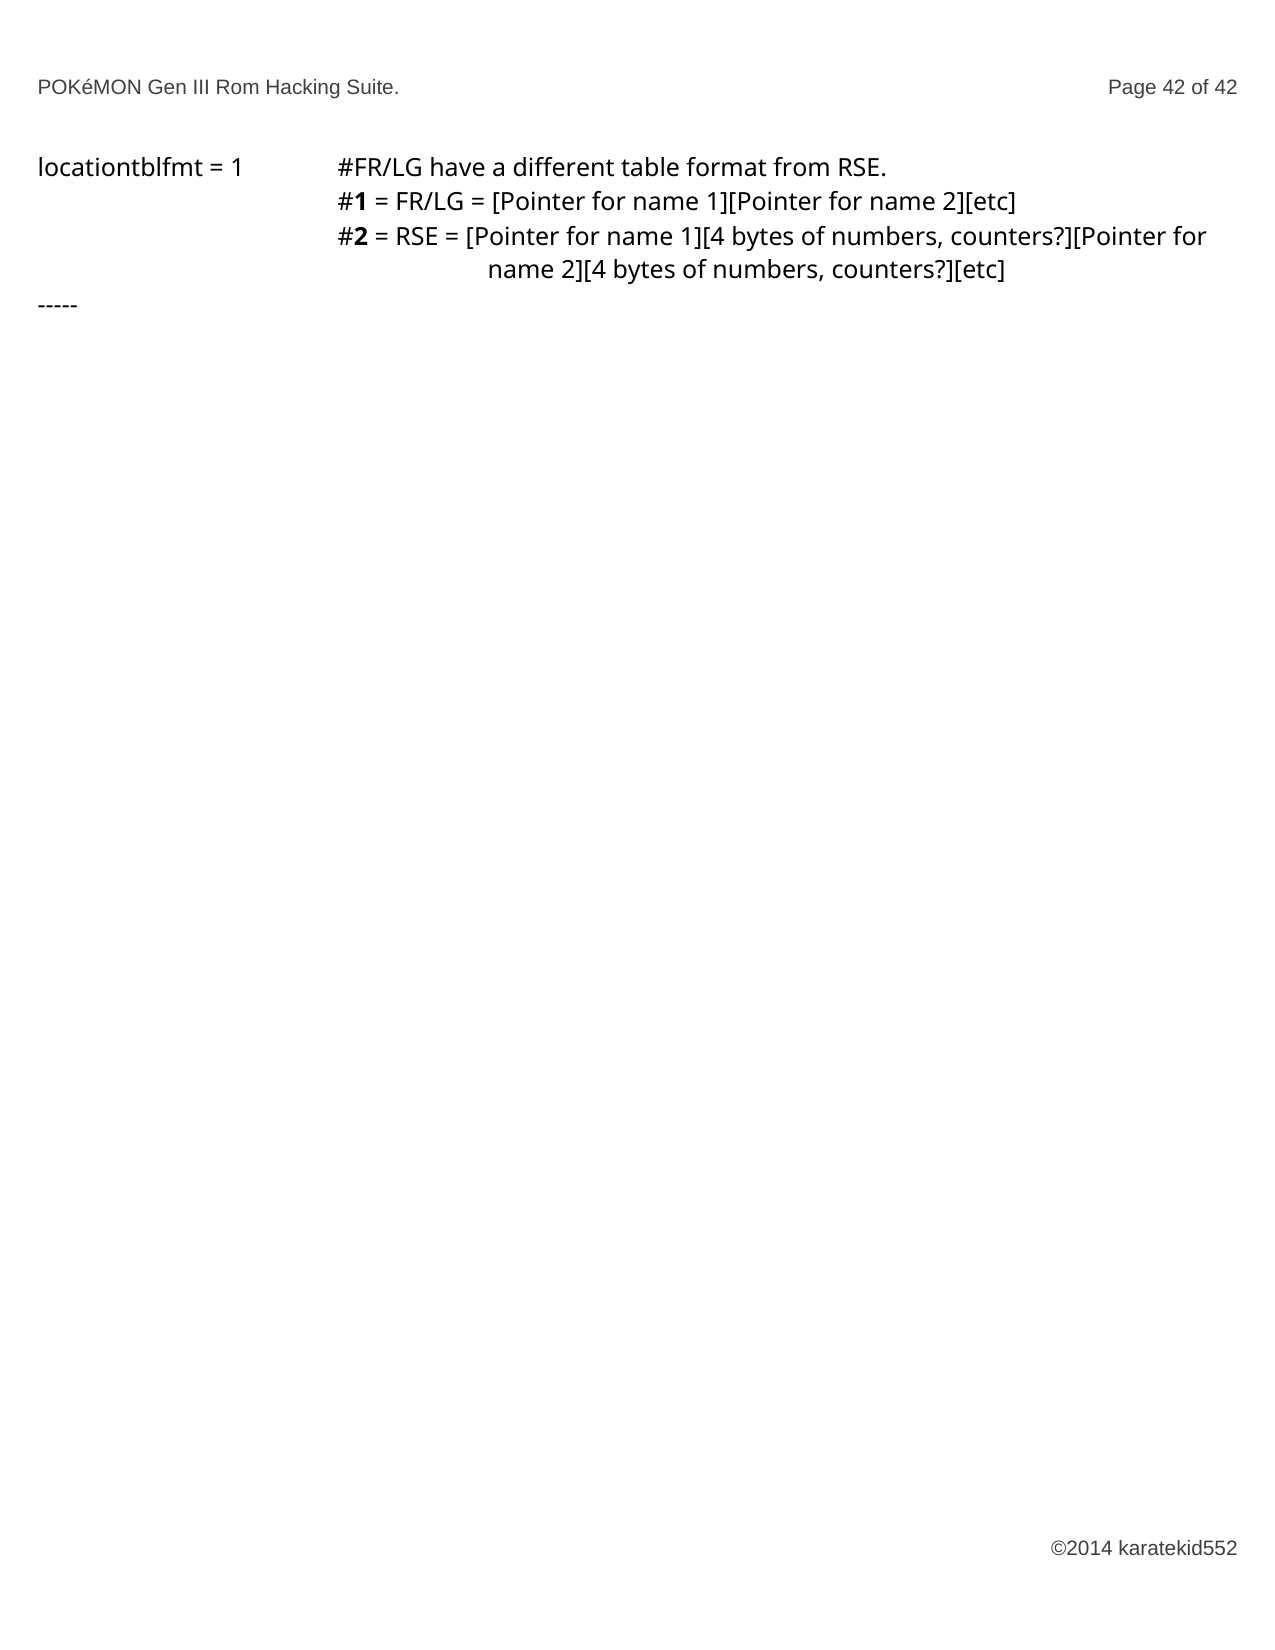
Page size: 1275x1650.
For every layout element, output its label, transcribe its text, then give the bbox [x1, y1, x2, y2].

text ----- [37, 286, 1237, 320]
text #1 = FR/LG = [Pointer for name 1][Pointer for name 2][etc] [37, 184, 1237, 218]
text #2 = RSE = [Pointer for name 1][4 bytes of numbers, counters?][Pointer for name 2][4 bytes of numbers, counters?][etc] [37, 218, 1237, 286]
text locationtblfmt = 1 #FR/LG have a different table format from RSE. [37, 150, 1237, 184]
